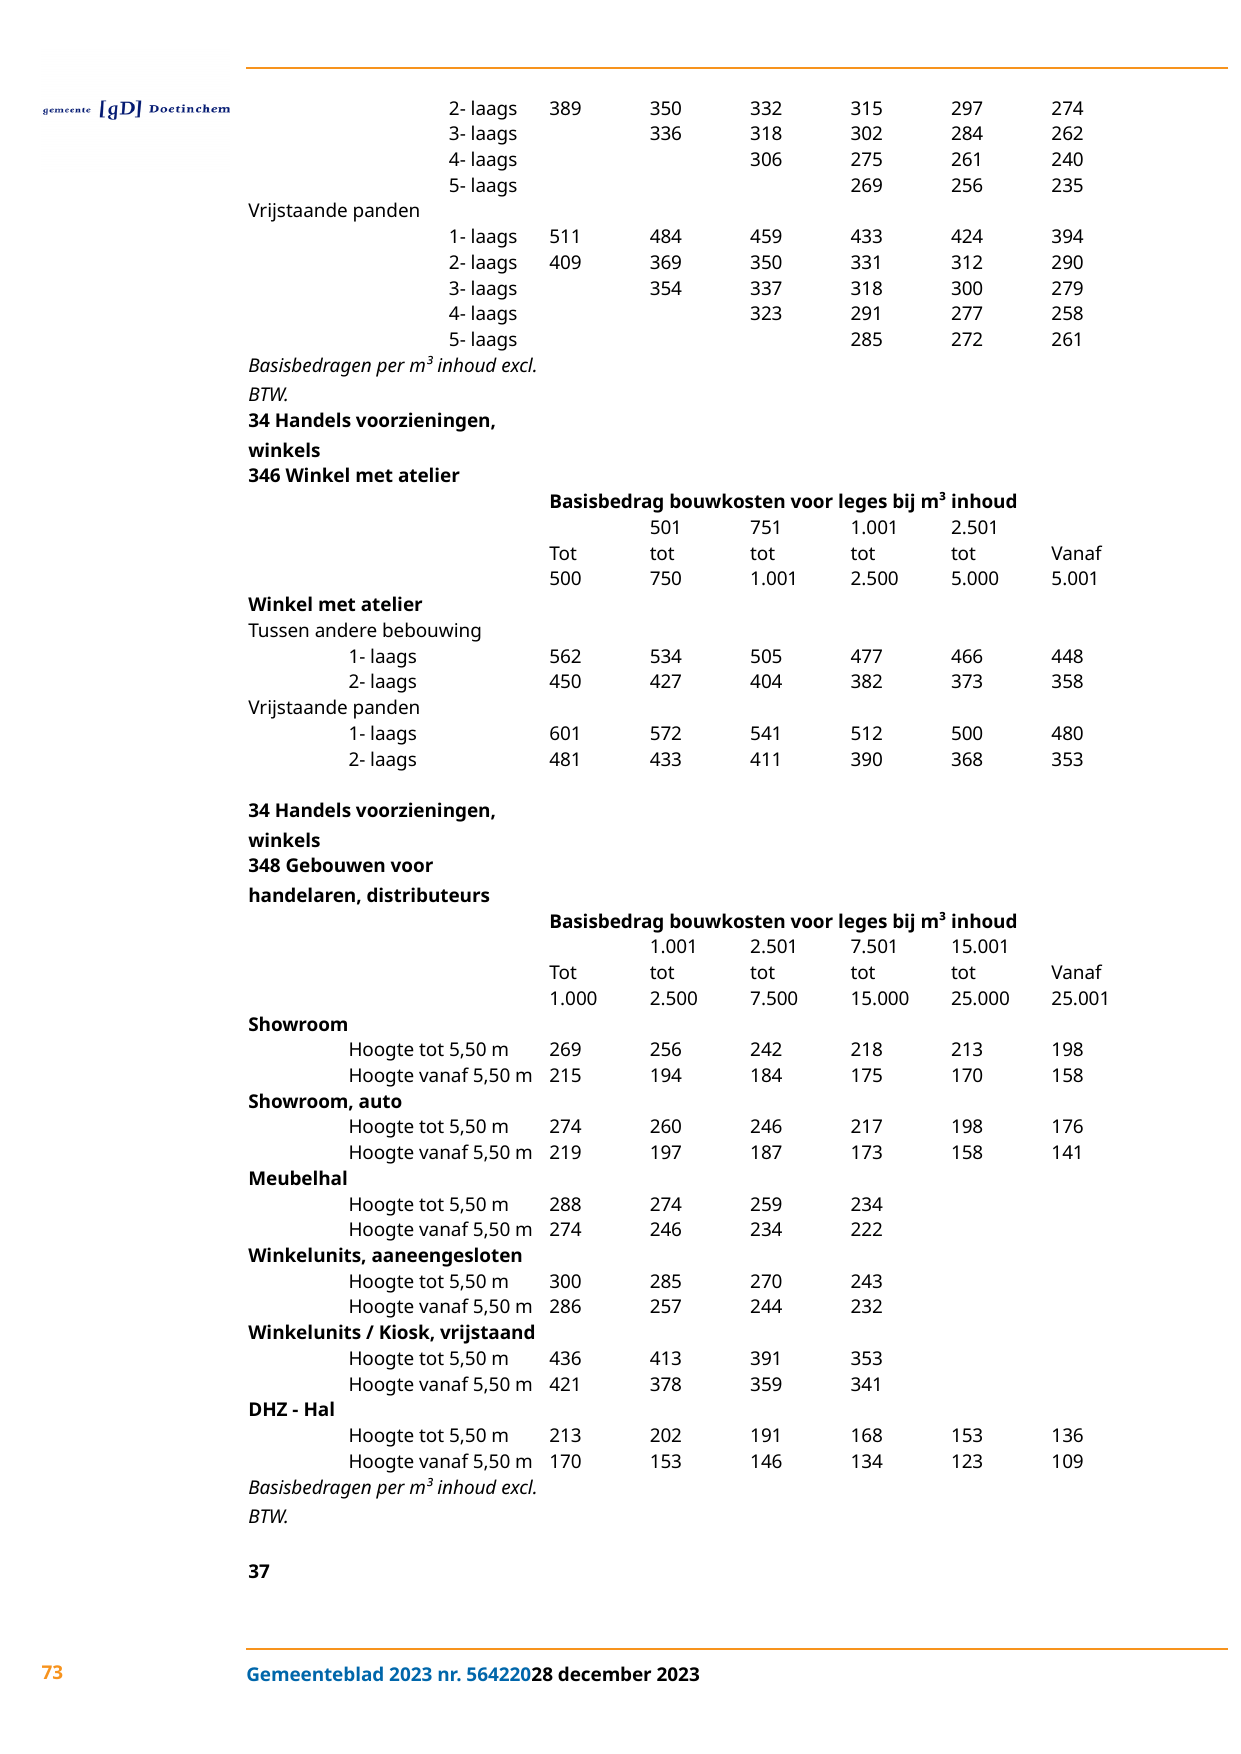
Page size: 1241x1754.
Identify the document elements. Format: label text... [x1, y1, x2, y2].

table_cell [248, 224, 449, 249]
table_cell 259 [750, 1191, 850, 1217]
table_cell 123 [951, 1448, 1051, 1474]
table_cell Hoogte tot 5,50 m [348, 1423, 549, 1448]
table_cell Meubelhal [248, 1165, 549, 1191]
table_cell Tot [549, 959, 649, 985]
table_cell 511 [549, 224, 649, 249]
table_cell Basisbedragen per m³ inhoud excl. BTW. [248, 352, 549, 407]
table_cell 411 [750, 746, 850, 771]
table_cell tot [750, 540, 850, 566]
table_cell [1051, 797, 1152, 852]
table_cell [650, 591, 750, 617]
table_cell [750, 1242, 850, 1268]
table_cell 234 [750, 1217, 850, 1242]
table_cell [1051, 1268, 1152, 1294]
table_cell [248, 566, 348, 591]
table_cell [248, 959, 348, 985]
table_cell tot [951, 540, 1051, 566]
table_cell Tot [549, 540, 649, 566]
table_cell 175 [850, 1062, 951, 1088]
table_cell 751 [750, 514, 850, 540]
table_cell [951, 198, 1051, 223]
table_cell [348, 1529, 449, 1555]
table_cell [951, 694, 1051, 720]
table_cell [850, 1011, 951, 1036]
table_cell [549, 694, 649, 720]
table_cell 191 [750, 1423, 850, 1448]
table_cell Vanaf [1051, 959, 1152, 985]
table_cell [248, 249, 449, 275]
table_cell 466 [951, 643, 1051, 668]
table_cell 2.501 [750, 934, 850, 959]
table_cell [549, 771, 649, 797]
table_cell [248, 908, 348, 933]
table_cell 348 Gebouwen voor handelaren, distributeurs [248, 853, 549, 908]
table_cell [248, 1114, 348, 1139]
table_cell [248, 1345, 348, 1371]
table_header 37 [248, 1558, 474, 1584]
table_cell 235 [1051, 172, 1152, 198]
table_cell 2- laags [348, 746, 549, 771]
table_cell Vrijstaande panden [248, 694, 549, 720]
table_cell [951, 352, 1051, 407]
table_cell [1051, 1474, 1152, 1529]
table_cell 394 [1051, 224, 1152, 249]
table_cell [549, 514, 649, 540]
table_cell 312 [951, 249, 1051, 275]
table_cell [951, 1011, 1051, 1036]
table_cell [248, 1371, 348, 1397]
table_cell [650, 326, 750, 352]
table_cell [1051, 1088, 1152, 1114]
table_cell [750, 1011, 850, 1036]
table_cell 413 [650, 1345, 750, 1371]
table_cell 541 [750, 720, 850, 746]
table_cell [549, 326, 649, 352]
table_cell Basisbedrag bouwkosten voor leges bij m³ inhoud [549, 908, 1152, 933]
table_cell [850, 352, 951, 407]
table_cell 421 [549, 1371, 649, 1397]
table_cell [348, 566, 549, 591]
table_cell 242 [750, 1036, 850, 1062]
table_cell 341 [850, 1371, 951, 1397]
table_cell 1.000 [549, 985, 649, 1011]
table_cell [1051, 1011, 1152, 1036]
table_cell 353 [850, 1345, 951, 1371]
table_cell 350 [650, 95, 750, 121]
table_cell Winkel met atelier [248, 591, 549, 617]
table_cell [1051, 1345, 1152, 1371]
table_cell 284 [951, 121, 1051, 146]
table_cell [348, 985, 549, 1011]
table_cell [850, 1242, 951, 1268]
table_cell tot [650, 959, 750, 985]
table_cell 572 [650, 720, 750, 746]
table_cell Vanaf [1051, 540, 1152, 566]
table_cell 353 [1051, 746, 1152, 771]
table_cell [850, 1474, 951, 1529]
table_cell 25.000 [951, 985, 1051, 1011]
table_cell 262 [1051, 121, 1152, 146]
table_cell 2.501 [951, 514, 1051, 540]
table_cell [750, 172, 850, 198]
table_cell [248, 121, 449, 146]
table_cell Hoogte vanaf 5,50 m [348, 1139, 549, 1165]
table_cell [1051, 1217, 1152, 1242]
table_cell 1.001 [850, 514, 951, 540]
table_cell 354 [650, 275, 750, 301]
table_cell [549, 1088, 649, 1114]
table_cell [650, 1397, 750, 1422]
table_cell 213 [549, 1423, 649, 1448]
table_cell [449, 1529, 549, 1555]
table_cell 184 [750, 1062, 850, 1088]
table_cell 136 [1051, 1423, 1152, 1448]
table_cell [750, 797, 850, 852]
table_cell [549, 1529, 649, 1555]
table_cell [650, 694, 750, 720]
table_cell [750, 694, 850, 720]
table_cell [750, 326, 850, 352]
table_cell [248, 326, 449, 352]
table_cell 323 [750, 301, 850, 326]
table_cell [750, 1397, 850, 1422]
table_cell [248, 95, 449, 121]
table_cell [348, 959, 549, 985]
table_cell 477 [850, 643, 951, 668]
table_cell 244 [750, 1294, 850, 1319]
table_cell 346 Winkel met atelier [248, 463, 549, 488]
table_cell 285 [650, 1268, 750, 1294]
table_cell 176 [1051, 1114, 1152, 1139]
table_cell [348, 771, 549, 797]
table_cell [951, 797, 1051, 852]
table_cell 213 [951, 1036, 1051, 1062]
table_cell [248, 720, 348, 746]
table_cell [750, 1320, 850, 1345]
table_cell [951, 1268, 1051, 1294]
table_cell 168 [850, 1423, 951, 1448]
table_cell 484 [650, 224, 750, 249]
table_cell [1051, 1371, 1152, 1397]
table_cell [1051, 591, 1152, 617]
table_cell 217 [850, 1114, 951, 1139]
table_cell [951, 1191, 1051, 1217]
table_cell 15.000 [850, 985, 951, 1011]
table_cell 194 [650, 1062, 750, 1088]
table_cell 300 [549, 1268, 649, 1294]
table_cell [549, 1474, 649, 1529]
table_cell 232 [850, 1294, 951, 1319]
table_cell 300 [951, 275, 1051, 301]
table_cell 277 [951, 301, 1051, 326]
table_cell [850, 1088, 951, 1114]
table_cell 256 [951, 172, 1051, 198]
table_cell [650, 1011, 750, 1036]
table_cell 274 [650, 1191, 750, 1217]
table_cell [750, 463, 850, 488]
table_cell [248, 1036, 348, 1062]
table_cell 2.500 [850, 566, 951, 591]
table_cell [248, 514, 348, 540]
table_cell [850, 1397, 951, 1422]
table_cell 240 [1051, 146, 1152, 172]
table_cell [1051, 408, 1152, 463]
table_cell [951, 463, 1051, 488]
table_cell [549, 275, 649, 301]
table_cell [248, 746, 348, 771]
table_cell [650, 617, 750, 643]
table_cell Hoogte tot 5,50 m [348, 1345, 549, 1371]
table_cell [248, 489, 348, 514]
table_cell 202 [650, 1423, 750, 1448]
table_cell 302 [850, 121, 951, 146]
table_cell [248, 643, 348, 668]
table_cell [248, 1529, 348, 1555]
table_cell 4- laags [449, 146, 549, 172]
table_cell [650, 797, 750, 852]
table_cell [248, 669, 348, 694]
table_cell [348, 514, 549, 540]
table_cell Tussen andere bebouwing [248, 617, 549, 643]
table_cell [1051, 1165, 1152, 1191]
table_cell [650, 463, 750, 488]
table_cell 274 [1051, 95, 1152, 121]
table_cell 1.001 [750, 566, 850, 591]
table_cell [348, 540, 549, 566]
table_cell 332 [750, 95, 850, 121]
table_cell [951, 1345, 1051, 1371]
table_cell 170 [549, 1448, 649, 1474]
table_cell 260 [650, 1114, 750, 1139]
table_cell 2- laags [449, 95, 549, 121]
table_cell [1051, 853, 1152, 908]
table_cell [750, 1529, 850, 1555]
table_cell [951, 1165, 1051, 1191]
table_cell [951, 1397, 1051, 1422]
table_cell 1- laags [348, 643, 549, 668]
table_cell 2.500 [650, 985, 750, 1011]
table_cell [951, 1474, 1051, 1529]
table_cell 25.001 [1051, 985, 1152, 1011]
table_header [813, 1558, 926, 1584]
table_cell [248, 1268, 348, 1294]
table_cell [549, 1397, 649, 1422]
table_cell [1051, 617, 1152, 643]
table_cell [248, 301, 449, 326]
table_cell 109 [1051, 1448, 1152, 1474]
table_cell 269 [549, 1036, 649, 1062]
table_cell Hoogte vanaf 5,50 m [348, 1062, 549, 1088]
table_cell Hoogte vanaf 5,50 m [348, 1217, 549, 1242]
table_cell Showroom, auto [248, 1088, 549, 1114]
table_cell [549, 853, 649, 908]
table_cell [650, 1474, 750, 1529]
table_cell 1.001 [650, 934, 750, 959]
table_cell 246 [650, 1217, 750, 1242]
table_cell 288 [549, 1191, 649, 1217]
table_cell [1051, 198, 1152, 223]
table_cell [549, 1165, 649, 1191]
table_cell 5.001 [1051, 566, 1152, 591]
table_cell 173 [850, 1139, 951, 1165]
table_cell Showroom [248, 1011, 549, 1036]
table_cell [1051, 1242, 1152, 1268]
table_cell [248, 1423, 348, 1448]
table_cell Winkelunits, aaneengesloten [248, 1242, 549, 1268]
table_cell [650, 408, 750, 463]
table_cell [750, 771, 850, 797]
table_cell [850, 694, 951, 720]
table_cell 5- laags [449, 326, 549, 352]
table_cell [1051, 934, 1152, 959]
table_cell [248, 1294, 348, 1319]
table_cell Hoogte vanaf 5,50 m [348, 1294, 549, 1319]
table_cell 315 [850, 95, 951, 121]
table_cell [248, 1448, 348, 1474]
table_cell [549, 1011, 649, 1036]
table_cell 274 [549, 1114, 649, 1139]
table_cell 234 [850, 1191, 951, 1217]
table_cell Winkelunits / Kiosk, vrijstaand [248, 1320, 549, 1345]
table_cell [951, 853, 1051, 908]
table_cell [248, 934, 348, 959]
table_cell 450 [549, 669, 649, 694]
table_cell 256 [650, 1036, 750, 1062]
table_cell 480 [1051, 720, 1152, 746]
table_cell 1- laags [449, 224, 549, 249]
table_cell [549, 463, 649, 488]
table_cell 318 [750, 121, 850, 146]
table_cell 433 [650, 746, 750, 771]
table_cell 512 [850, 720, 951, 746]
table_cell 318 [850, 275, 951, 301]
table_cell tot [750, 959, 850, 985]
table_cell [650, 1529, 750, 1555]
table_cell 382 [850, 669, 951, 694]
table_cell [248, 1191, 348, 1217]
table_cell [750, 352, 850, 407]
table_cell Hoogte tot 5,50 m [348, 1114, 549, 1139]
table_cell 409 [549, 249, 649, 275]
table_cell 222 [850, 1217, 951, 1242]
table_cell [650, 1165, 750, 1191]
table_cell tot [850, 540, 951, 566]
table_cell [549, 408, 649, 463]
table_cell 286 [549, 1294, 649, 1319]
table_cell 3- laags [449, 275, 549, 301]
table_cell 285 [850, 326, 951, 352]
table_cell 215 [549, 1062, 649, 1088]
table_cell 391 [750, 1345, 850, 1371]
table_cell 279 [1051, 275, 1152, 301]
table_cell tot [951, 959, 1051, 985]
table_cell [951, 1217, 1051, 1242]
table_cell 373 [951, 669, 1051, 694]
table_cell 15.001 [951, 934, 1051, 959]
table_cell 378 [650, 1371, 750, 1397]
table_cell 389 [549, 95, 649, 121]
table_cell 601 [549, 720, 649, 746]
table_cell 306 [750, 146, 850, 172]
table_cell 2- laags [449, 249, 549, 275]
table_cell Basisbedragen per m³ inhoud excl. BTW. [248, 1474, 549, 1529]
table_cell [850, 198, 951, 223]
picture [41, 47, 231, 172]
table_cell 198 [1051, 1036, 1152, 1062]
table_header [587, 1558, 700, 1584]
table_cell 134 [850, 1448, 951, 1474]
table_cell 257 [650, 1294, 750, 1319]
table_cell [850, 1165, 951, 1191]
table_cell 246 [750, 1114, 850, 1139]
table_cell 3- laags [449, 121, 549, 146]
table_cell [850, 463, 951, 488]
table_cell 146 [750, 1448, 850, 1474]
table_cell [248, 1139, 348, 1165]
table_cell [650, 1320, 750, 1345]
table_cell 34 Handels voorzieningen, winkels [248, 797, 549, 852]
table_cell [549, 121, 649, 146]
table_cell 187 [750, 1139, 850, 1165]
table_cell [750, 408, 850, 463]
table_cell 369 [650, 249, 750, 275]
table_cell [750, 617, 850, 643]
table_cell [951, 1294, 1051, 1319]
table_cell [750, 853, 850, 908]
table_cell [850, 797, 951, 852]
table_header [700, 1558, 813, 1584]
table_cell [951, 1242, 1051, 1268]
table_cell [951, 1088, 1051, 1114]
table_cell 427 [650, 669, 750, 694]
table_cell 4- laags [449, 301, 549, 326]
table_cell tot [650, 540, 750, 566]
table_header [1039, 1558, 1152, 1584]
table_cell 258 [1051, 301, 1152, 326]
table_cell 750 [650, 566, 750, 591]
table_cell 153 [650, 1448, 750, 1474]
table_cell [650, 198, 750, 223]
table_cell [650, 172, 750, 198]
table_cell [1051, 694, 1152, 720]
table_cell [248, 146, 449, 172]
table_cell 270 [750, 1268, 850, 1294]
table_cell [850, 591, 951, 617]
table_cell Hoogte vanaf 5,50 m [348, 1371, 549, 1397]
table_cell [850, 1529, 951, 1555]
table_cell [248, 1217, 348, 1242]
table_cell [951, 408, 1051, 463]
table_cell [248, 1062, 348, 1088]
table_cell 436 [549, 1345, 649, 1371]
table_cell 500 [951, 720, 1051, 746]
table_header [926, 1558, 1038, 1584]
table_cell [549, 301, 649, 326]
table_cell [650, 771, 750, 797]
table_cell 170 [951, 1062, 1051, 1088]
table_cell 261 [951, 146, 1051, 172]
table_cell [650, 352, 750, 407]
table_cell 158 [951, 1139, 1051, 1165]
table_cell [248, 172, 449, 198]
table_cell 358 [1051, 669, 1152, 694]
table_cell 368 [951, 746, 1051, 771]
table_cell 7.501 [850, 934, 951, 959]
table_header [474, 1558, 587, 1584]
table_cell Hoogte tot 5,50 m [348, 1036, 549, 1062]
table_cell [650, 853, 750, 908]
table_cell Hoogte tot 5,50 m [348, 1191, 549, 1217]
table_cell [348, 489, 549, 514]
table_cell 272 [951, 326, 1051, 352]
table_cell [650, 146, 750, 172]
table_cell 269 [850, 172, 951, 198]
table_cell [248, 540, 348, 566]
table_cell 5- laags [449, 172, 549, 198]
table_cell [951, 617, 1051, 643]
table_cell [1051, 1397, 1152, 1422]
table_cell 433 [850, 224, 951, 249]
table_cell 2- laags [348, 669, 549, 694]
table_cell [650, 1088, 750, 1114]
table_cell 34 Handels voorzieningen, winkels [248, 408, 549, 463]
table_cell [549, 146, 649, 172]
table_cell 459 [750, 224, 850, 249]
table_cell Vrijstaande panden [248, 198, 549, 223]
table_cell [1051, 771, 1152, 797]
table_cell 218 [850, 1036, 951, 1062]
table_cell 448 [1051, 643, 1152, 668]
table_cell [1051, 514, 1152, 540]
table_cell [650, 1242, 750, 1268]
table_cell [850, 1320, 951, 1345]
table_cell [549, 172, 649, 198]
table_cell 534 [650, 643, 750, 668]
table_cell [951, 1320, 1051, 1345]
table_cell 197 [650, 1139, 750, 1165]
table_cell 390 [850, 746, 951, 771]
table_cell [549, 1320, 649, 1345]
table_cell [750, 198, 850, 223]
table_cell [248, 771, 348, 797]
table_cell 291 [850, 301, 951, 326]
table_cell [348, 934, 549, 959]
table_cell [549, 352, 649, 407]
table_cell [1051, 352, 1152, 407]
table_cell 275 [850, 146, 951, 172]
table_cell [248, 985, 348, 1011]
table_cell [951, 1371, 1051, 1397]
table_cell [1051, 463, 1152, 488]
table_cell 562 [549, 643, 649, 668]
table_cell DHZ - Hal [248, 1397, 549, 1422]
table_cell 290 [1051, 249, 1152, 275]
table_cell 481 [549, 746, 649, 771]
table_cell 219 [549, 1139, 649, 1165]
table_cell [549, 591, 649, 617]
table_cell 424 [951, 224, 1051, 249]
table_cell 153 [951, 1423, 1051, 1448]
table_cell [1051, 1191, 1152, 1217]
table_cell 336 [650, 121, 750, 146]
table_cell 1- laags [348, 720, 549, 746]
table_cell 501 [650, 514, 750, 540]
table_cell [1051, 1529, 1152, 1555]
table_cell 404 [750, 669, 850, 694]
table_cell tot [850, 959, 951, 985]
table_cell 505 [750, 643, 850, 668]
table_cell [750, 1088, 850, 1114]
table_cell [850, 408, 951, 463]
table_cell [549, 1242, 649, 1268]
table_cell 141 [1051, 1139, 1152, 1165]
table_cell [850, 771, 951, 797]
table_cell [750, 1474, 850, 1529]
table_cell 7.500 [750, 985, 850, 1011]
table_cell [1051, 1294, 1152, 1319]
table_cell Hoogte tot 5,50 m [348, 1268, 549, 1294]
table_cell [650, 301, 750, 326]
table_cell 297 [951, 95, 1051, 121]
table_cell [549, 617, 649, 643]
table_cell Basisbedrag bouwkosten voor leges bij m³ inhoud [549, 489, 1152, 514]
table_cell 500 [549, 566, 649, 591]
table_cell Hoogte vanaf 5,50 m [348, 1448, 549, 1474]
table_cell [549, 934, 649, 959]
table_cell 274 [549, 1217, 649, 1242]
table_cell 337 [750, 275, 850, 301]
table_cell [850, 853, 951, 908]
table_cell 243 [850, 1268, 951, 1294]
table_cell [750, 591, 850, 617]
table_cell [1051, 1320, 1152, 1345]
table_cell 350 [750, 249, 850, 275]
table_cell 198 [951, 1114, 1051, 1139]
table_cell 158 [1051, 1062, 1152, 1088]
table_cell [850, 617, 951, 643]
table_cell 261 [1051, 326, 1152, 352]
table_cell 359 [750, 1371, 850, 1397]
table_cell [248, 275, 449, 301]
table_cell [951, 1529, 1051, 1555]
table_cell [549, 797, 649, 852]
table_cell [750, 1165, 850, 1191]
table_cell 331 [850, 249, 951, 275]
table_cell [951, 771, 1051, 797]
table_cell [951, 591, 1051, 617]
table_cell [549, 198, 649, 223]
table_cell [348, 908, 549, 933]
table_cell 5.000 [951, 566, 1051, 591]
